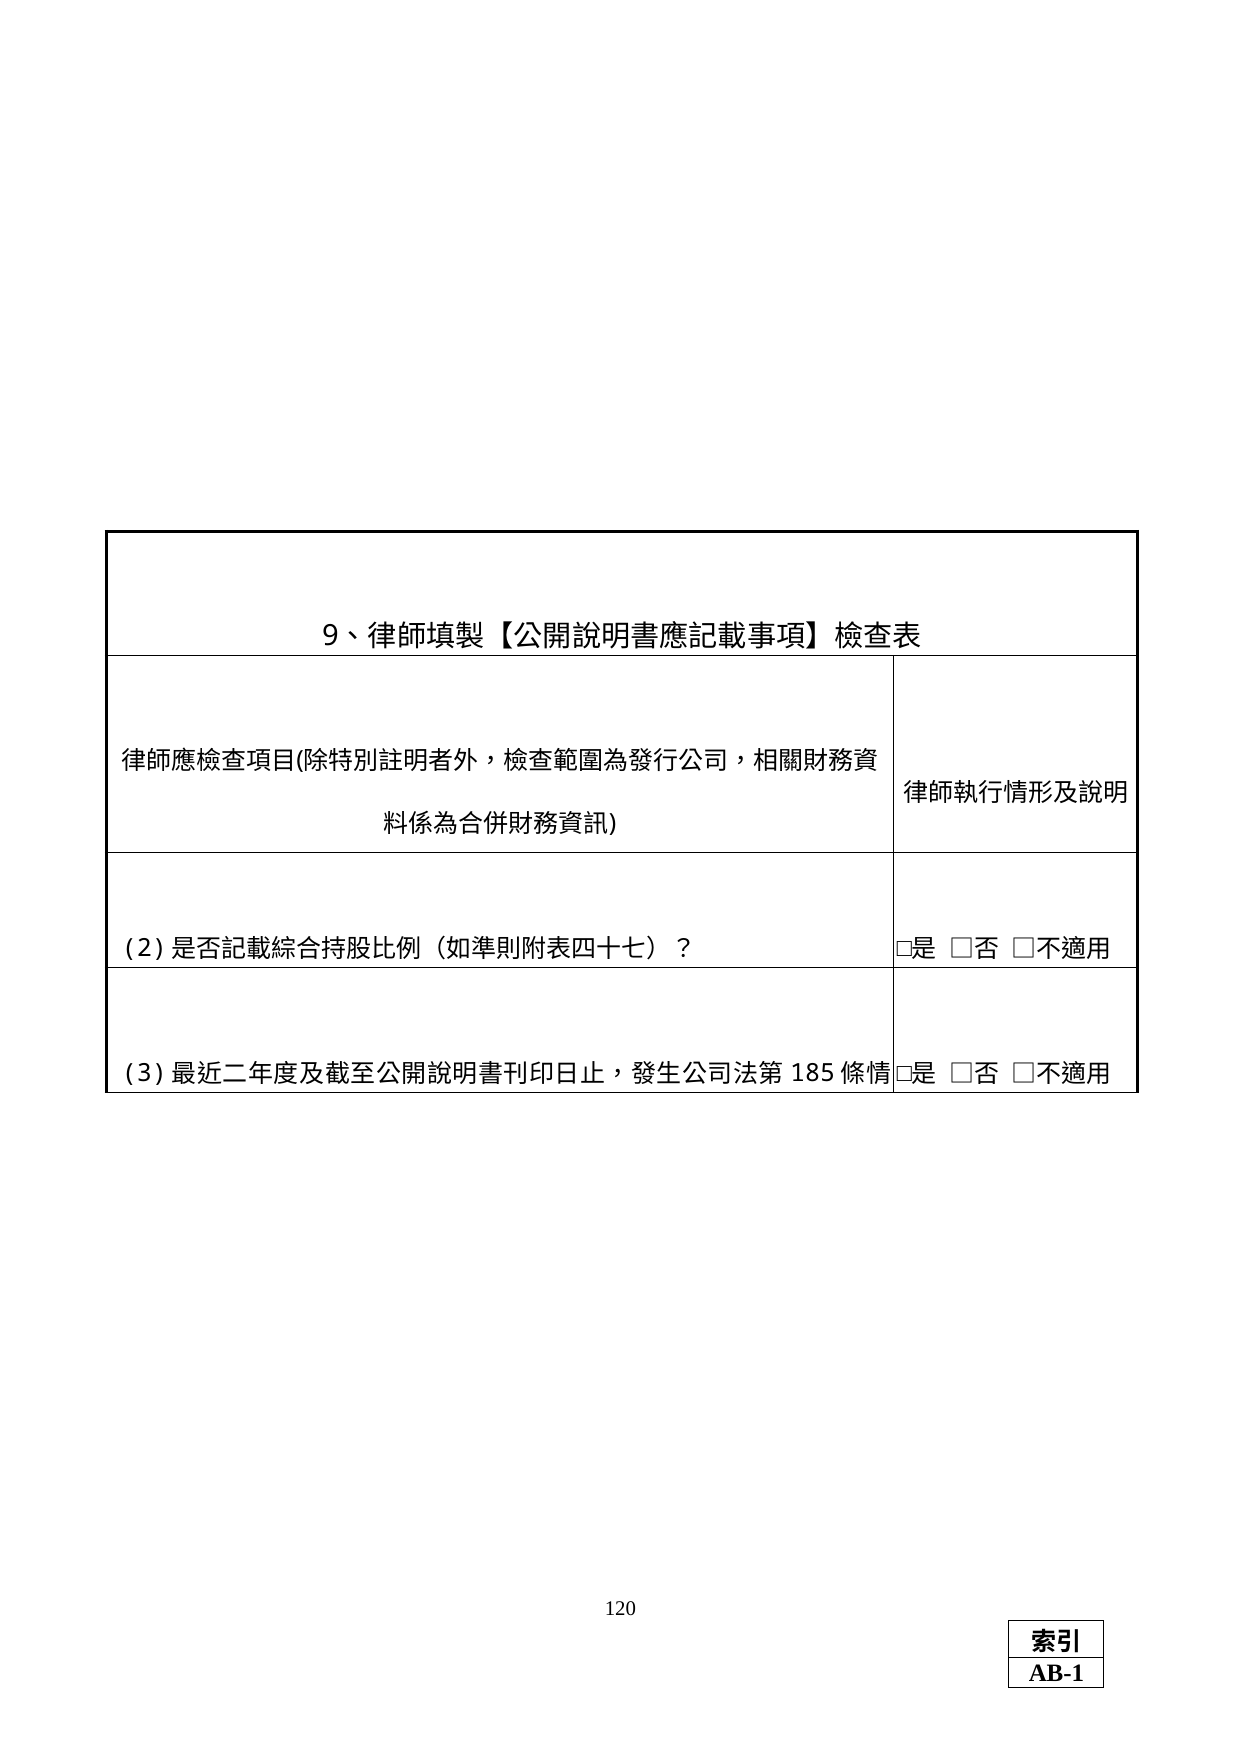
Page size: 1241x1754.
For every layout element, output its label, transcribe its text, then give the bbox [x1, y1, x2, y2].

table_cell 律師執行情形及說明 [894, 656, 1136, 852]
table_cell 最近二年度及截至公開說明書刊印日止，發生公司法第185條情 [108, 968, 893, 1092]
table_cell □是 □否 □不適用 [894, 968, 1136, 1092]
table_header 9、律師填製【公開說明書應記載事項】檢查表 [108, 533, 1136, 655]
table_cell □是 □否 □不適用 [894, 853, 1136, 967]
table_cell 律師應檢查項目(除特別註明者外，檢查範圍為發行公司，相關財務資料係為合併財務資訊) [108, 656, 893, 852]
table_cell 是否記載綜合持股比例（如準則附表四十七）？ [108, 853, 893, 967]
